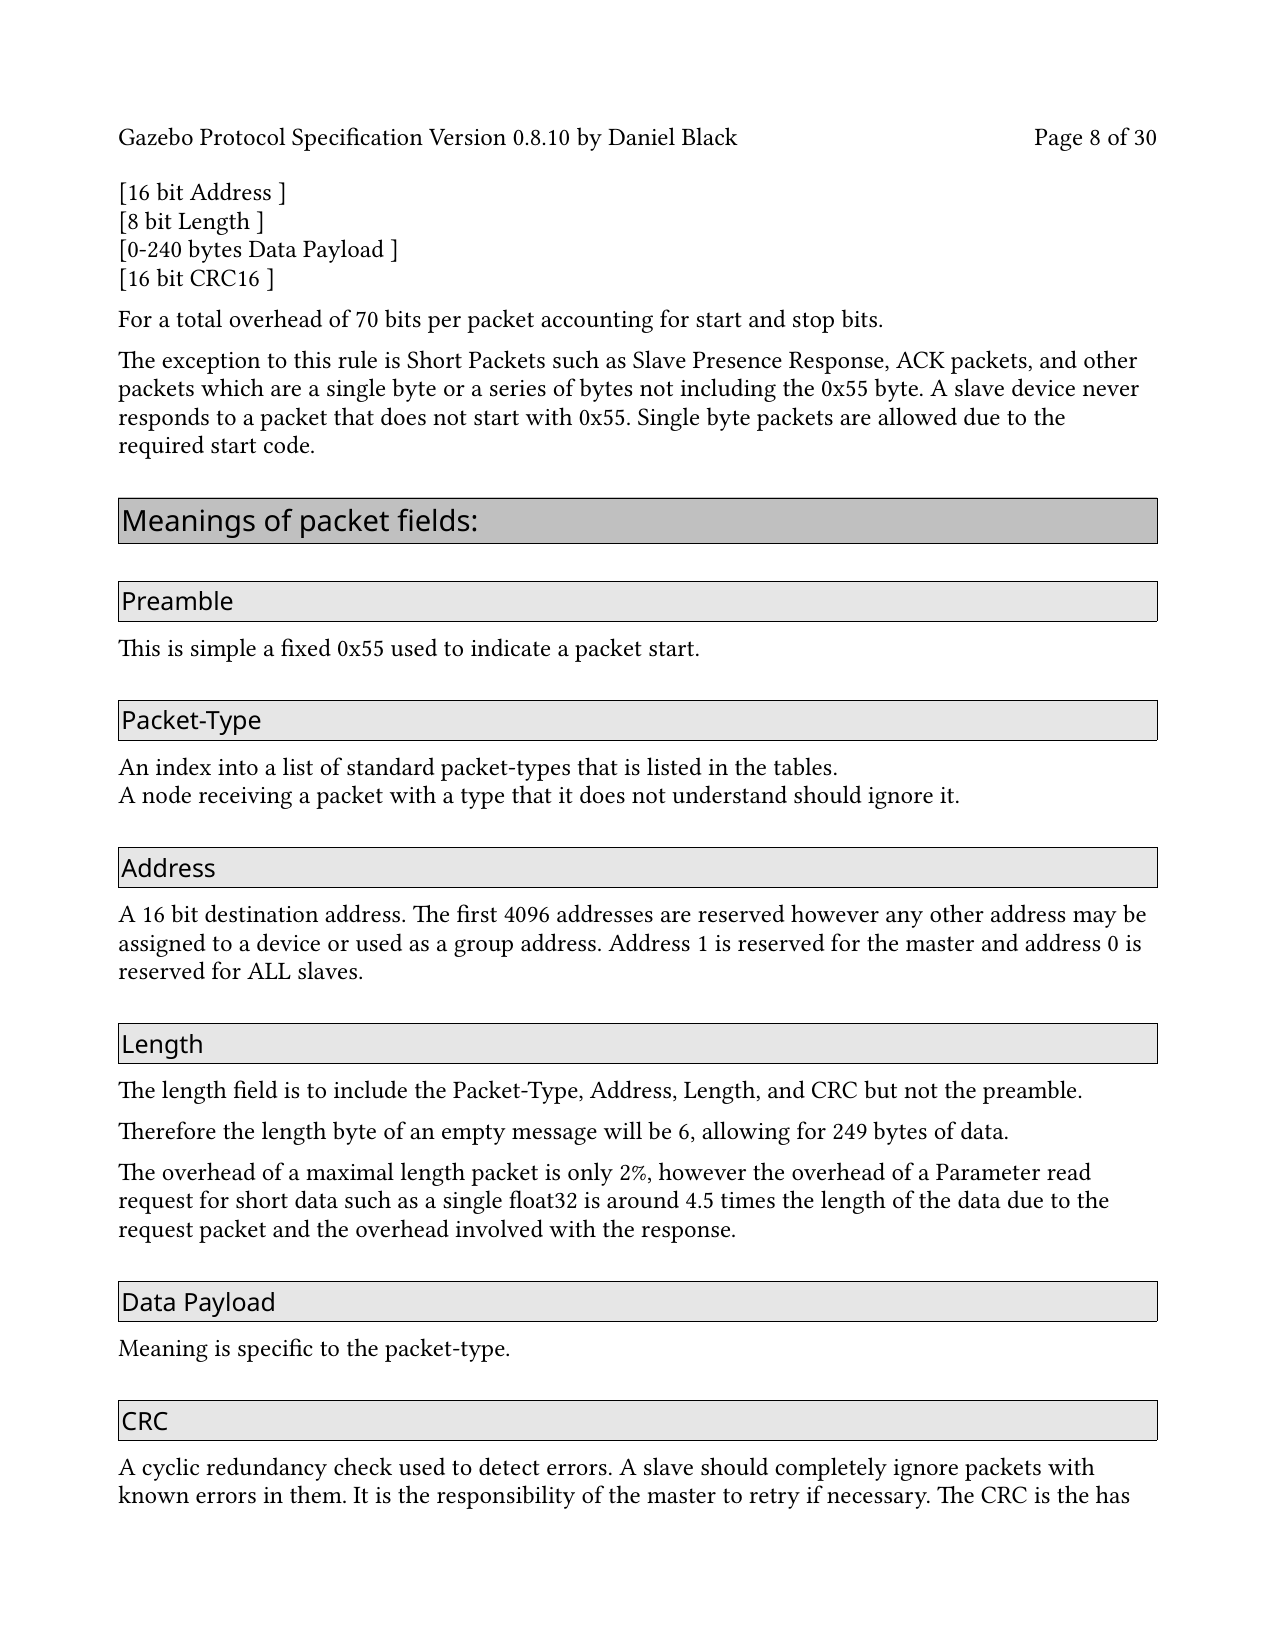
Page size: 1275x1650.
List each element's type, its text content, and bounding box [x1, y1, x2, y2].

subtitle Address [119, 848, 1157, 887]
subtitle Data Payload [119, 1282, 1157, 1321]
text The length field is to include the Packet-Type, Address, Length, and CRC but not the preamble. [118, 1076, 1157, 1104]
text For a total overhead of 70 bits per packet accounting for start and stop bits. [118, 305, 1157, 333]
subtitle CRC [119, 1401, 1157, 1440]
text The exception to this rule is Short Packets such as Slave Presence Response, ACK packets, and other packets which are a single byte or a series of bytes not including the 0x55 byte. A slave device never responds to a packet that does not start with 0x55. Single byte packets are allowed due to the required start code. [118, 346, 1157, 460]
text [16 bit Address ] [8 bit Length ] [0-240 bytes Data Payload ] [16 bit CRC16 ] [118, 178, 1157, 292]
text This is simple a fixed 0x55 used to indicate a packet start. [118, 634, 1157, 662]
text Therefore the length byte of an empty message will be 6, allowing for 249 bytes of data. [118, 1117, 1157, 1146]
subtitle Meanings of packet fields: [119, 499, 1157, 543]
subtitle Preamble [119, 582, 1157, 621]
text Meaning is specific to the packet-type. [118, 1334, 1157, 1362]
text A cyclic redundancy check used to detect errors. A slave should completely ignore packets with known errors in them. It is the responsibility of the master to retry if necessary. The CRC is the has [118, 1453, 1157, 1510]
subtitle Packet-Type [119, 701, 1157, 740]
text An index into a list of standard packet-types that is listed in the tables. A node receiving a packet with a type that it does not understand should ignore it. [118, 753, 1157, 810]
text A 16 bit destination address. The first 4096 addresses are reserved however any other address may be assigned to a device or used as a group address. Address 1 is reserved for the master and address 0 is reserved for ALL slaves. [118, 900, 1157, 986]
subtitle Length [119, 1024, 1157, 1063]
text The overhead of a maximal length packet is only 2%, however the overhead of a Parameter read request for short data such as a single float32 is around 4.5 times the length of the data due to the request packet and the overhead involved with the response. [118, 1158, 1157, 1244]
